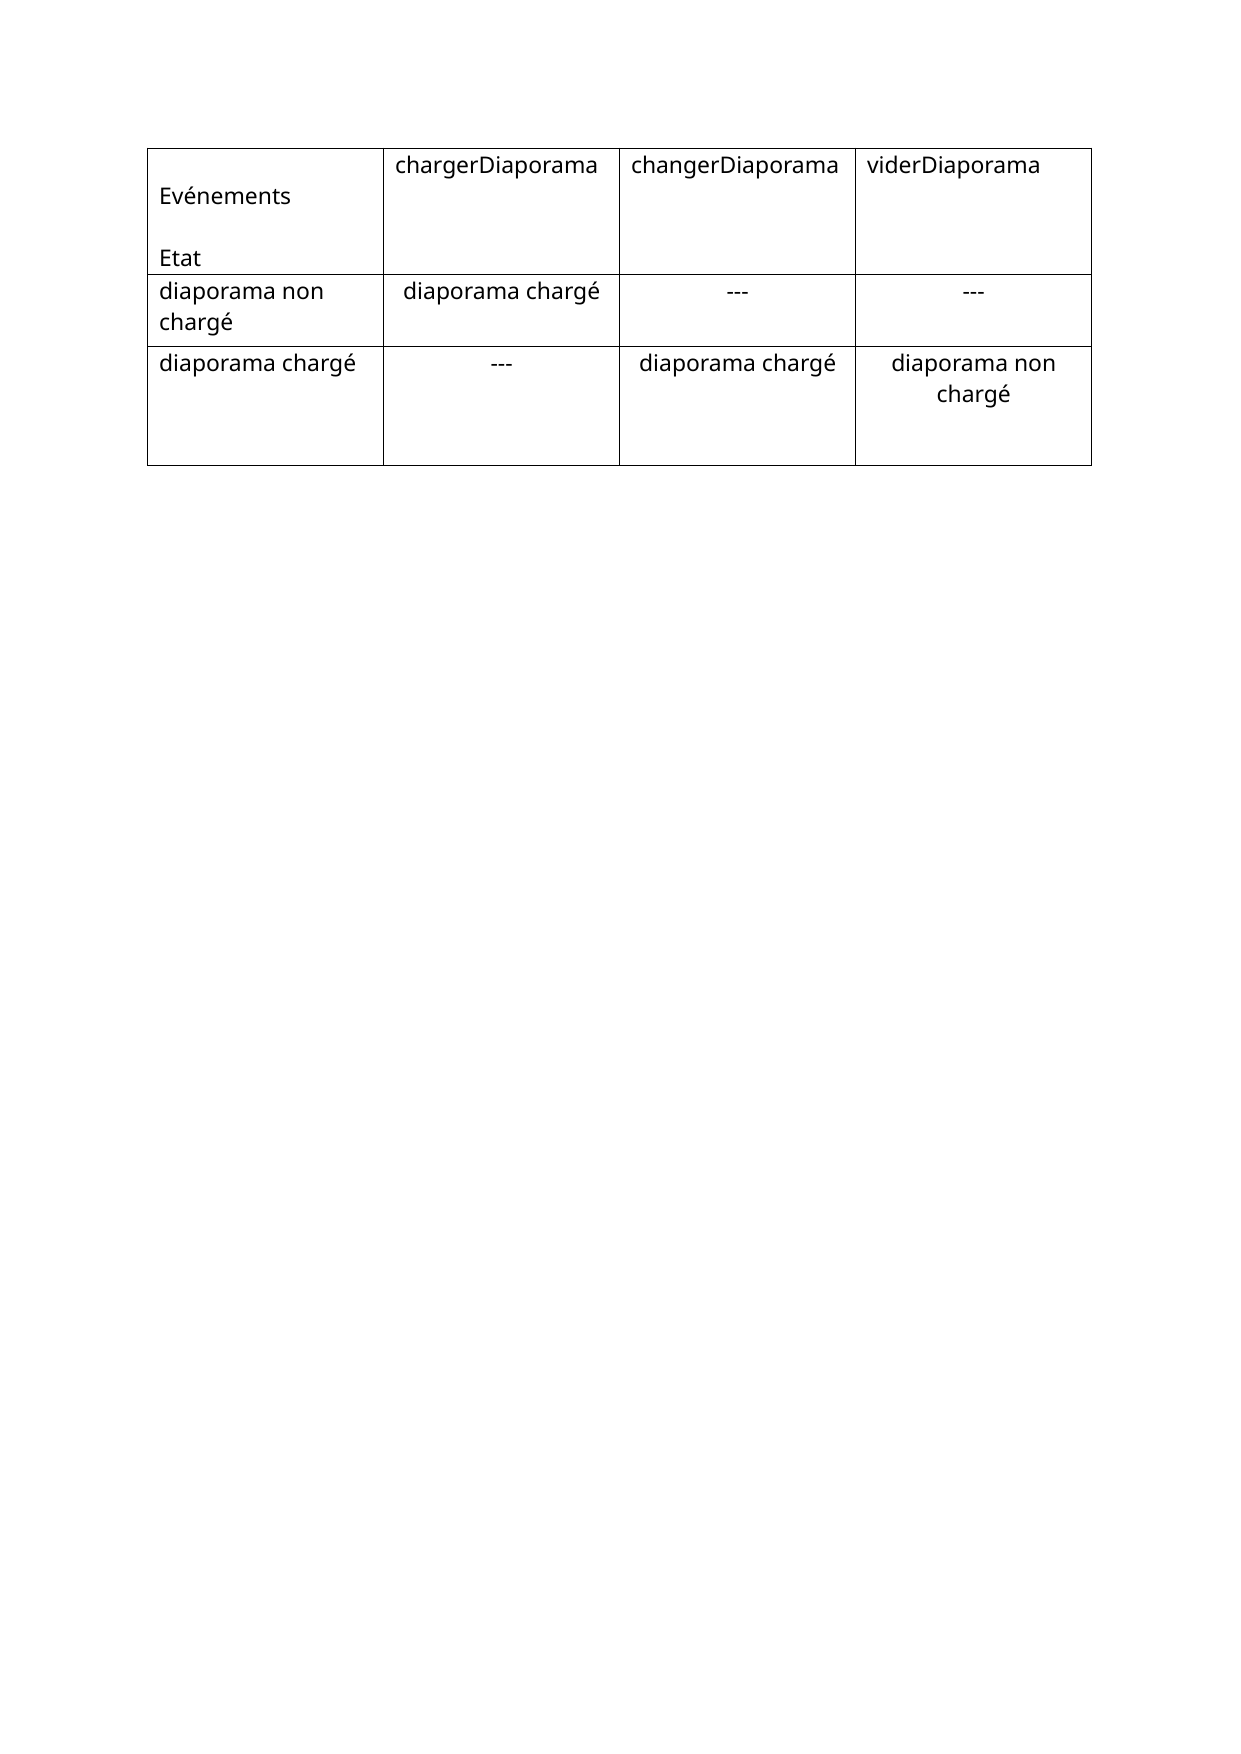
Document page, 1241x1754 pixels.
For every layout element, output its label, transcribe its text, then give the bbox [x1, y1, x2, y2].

table_header chargerDiaporama [384, 149, 619, 274]
table_header viderDiaporama [856, 149, 1091, 274]
table_cell --- [620, 275, 855, 346]
table_cell diaporama chargé [620, 347, 855, 465]
table_cell diaporama non chargé [148, 275, 383, 346]
table_cell diaporama chargé [384, 275, 619, 346]
table_header Evénements Etat [148, 149, 383, 274]
table_cell diaporama non chargé [856, 347, 1091, 465]
table_cell --- [384, 347, 619, 465]
table_header changerDiaporama [620, 149, 855, 274]
table_cell --- [856, 275, 1091, 346]
table_cell diaporama chargé [148, 347, 383, 465]
